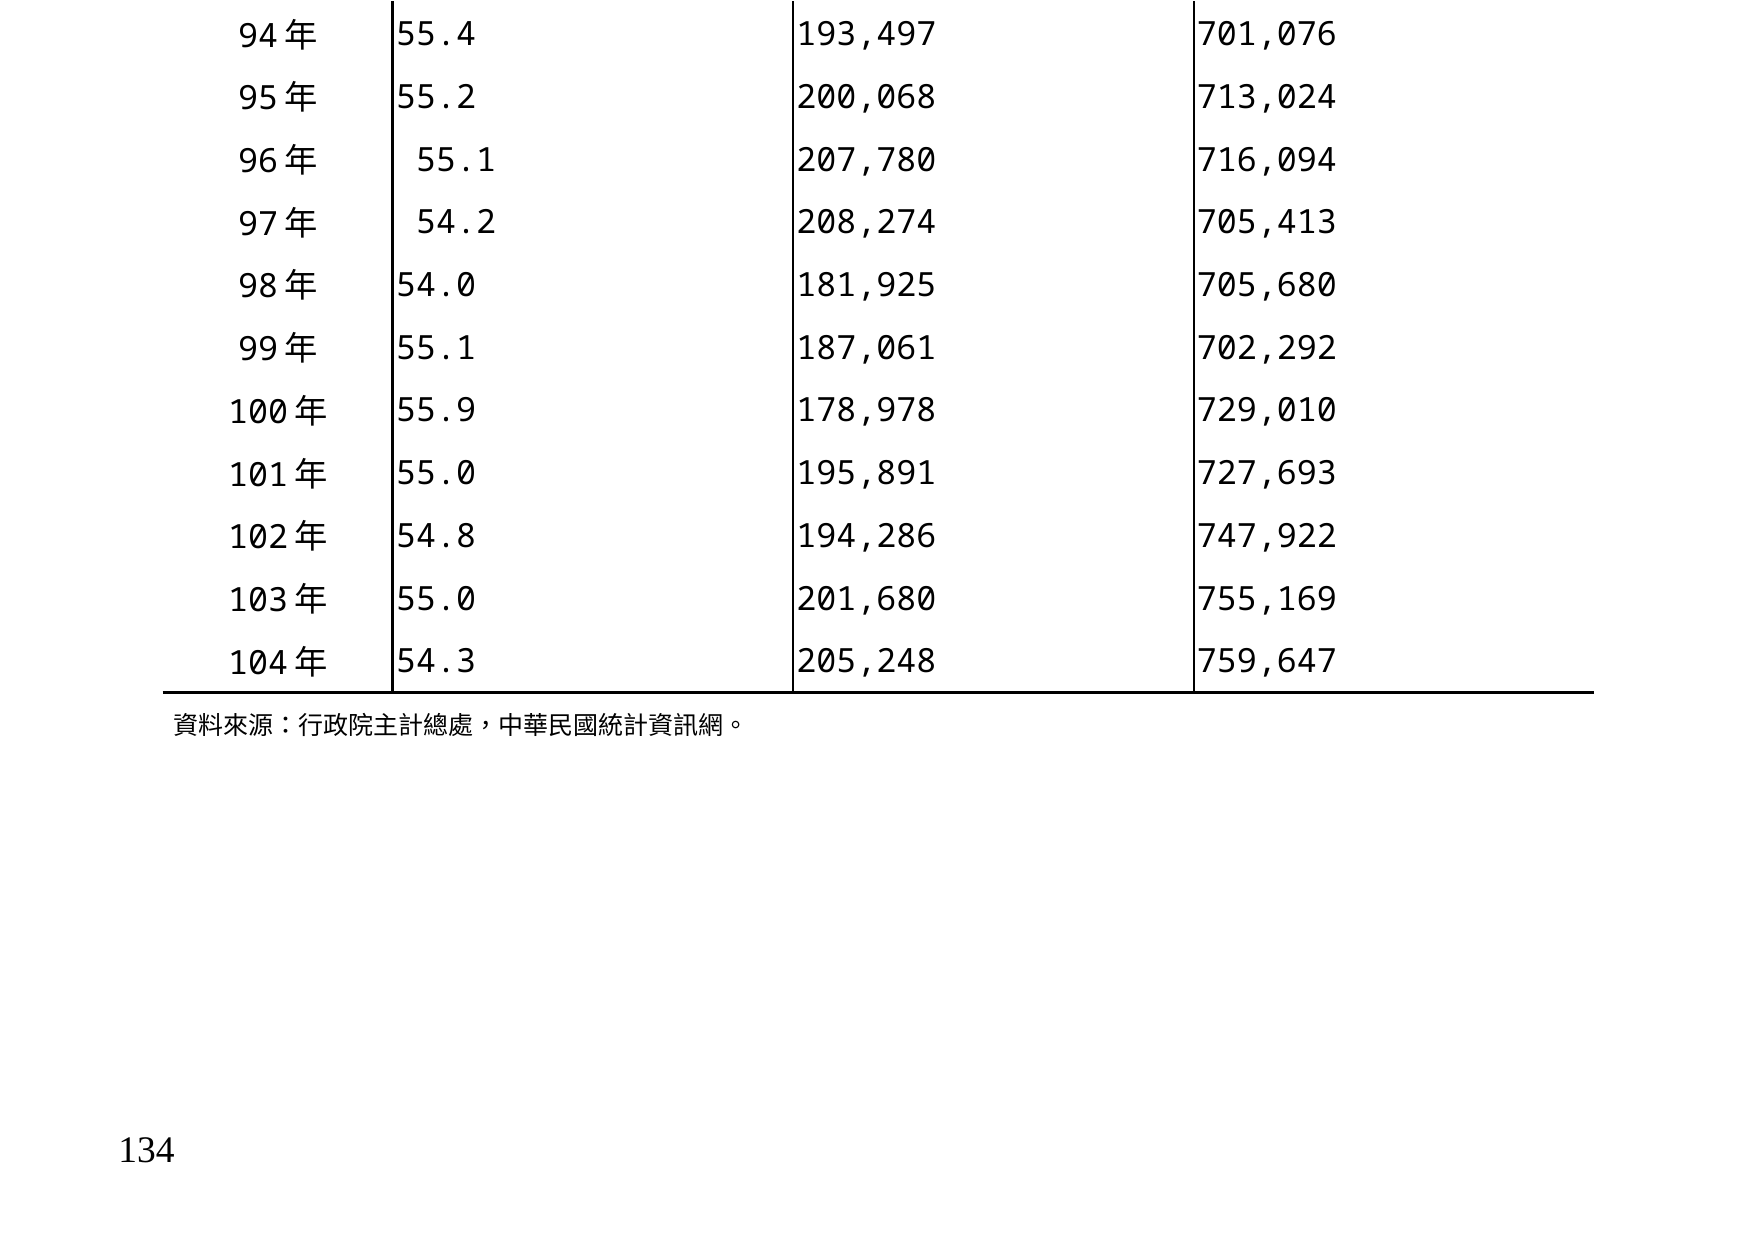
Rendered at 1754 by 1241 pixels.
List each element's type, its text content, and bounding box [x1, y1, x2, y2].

table_cell 98年 [163, 252, 391, 315]
text 資料來源：行政院主計總處，中華民國統計資訊網。 [158, 706, 1543, 742]
table_cell 54.8 [394, 503, 792, 566]
table_cell 54.3 [394, 629, 792, 691]
table_cell 193,497 [794, 1, 1193, 64]
table_cell 702,292 [1195, 315, 1594, 378]
table_cell 55.0 [394, 566, 792, 628]
table_cell 705,413 [1195, 190, 1594, 252]
table_cell 55.4 [394, 1, 792, 64]
table_cell 104年 [163, 629, 391, 691]
table_cell 97年 [163, 190, 391, 252]
table_cell 100年 [163, 378, 391, 440]
table_cell 187,061 [794, 315, 1193, 378]
table_cell 101年 [163, 440, 391, 503]
table_cell 55.9 [394, 378, 792, 440]
table_cell 95年 [163, 64, 391, 127]
table_cell 55.1 [394, 127, 792, 189]
table_cell 54.2 [394, 190, 792, 252]
table_cell 55.1 [394, 315, 792, 378]
table_cell 103年 [163, 566, 391, 628]
table_cell 701,076 [1195, 1, 1594, 64]
table_cell 705,680 [1195, 252, 1594, 315]
table_cell 55.2 [394, 64, 792, 127]
table_cell 181,925 [794, 252, 1193, 315]
table_cell 94年 [163, 1, 391, 64]
table_cell 55.0 [394, 440, 792, 503]
table_cell 207,780 [794, 127, 1193, 189]
table_cell 54.0 [394, 252, 792, 315]
table_cell 729,010 [1195, 378, 1594, 440]
table_cell 716,094 [1195, 127, 1594, 189]
table_cell 208,274 [794, 190, 1193, 252]
table_cell 99年 [163, 315, 391, 378]
table_cell 201,680 [794, 566, 1193, 628]
table_cell 194,286 [794, 503, 1193, 566]
table_cell 747,922 [1195, 503, 1594, 566]
table_cell 713,024 [1195, 64, 1594, 127]
table_cell 727,693 [1195, 440, 1594, 503]
table_cell 96年 [163, 127, 391, 189]
table_cell 205,248 [794, 629, 1193, 691]
table_cell 102年 [163, 503, 391, 566]
table_cell 178,978 [794, 378, 1193, 440]
table_cell 759,647 [1195, 629, 1594, 691]
table_cell 755,169 [1195, 566, 1594, 628]
table_cell 195,891 [794, 440, 1193, 503]
table_cell 200,068 [794, 64, 1193, 127]
